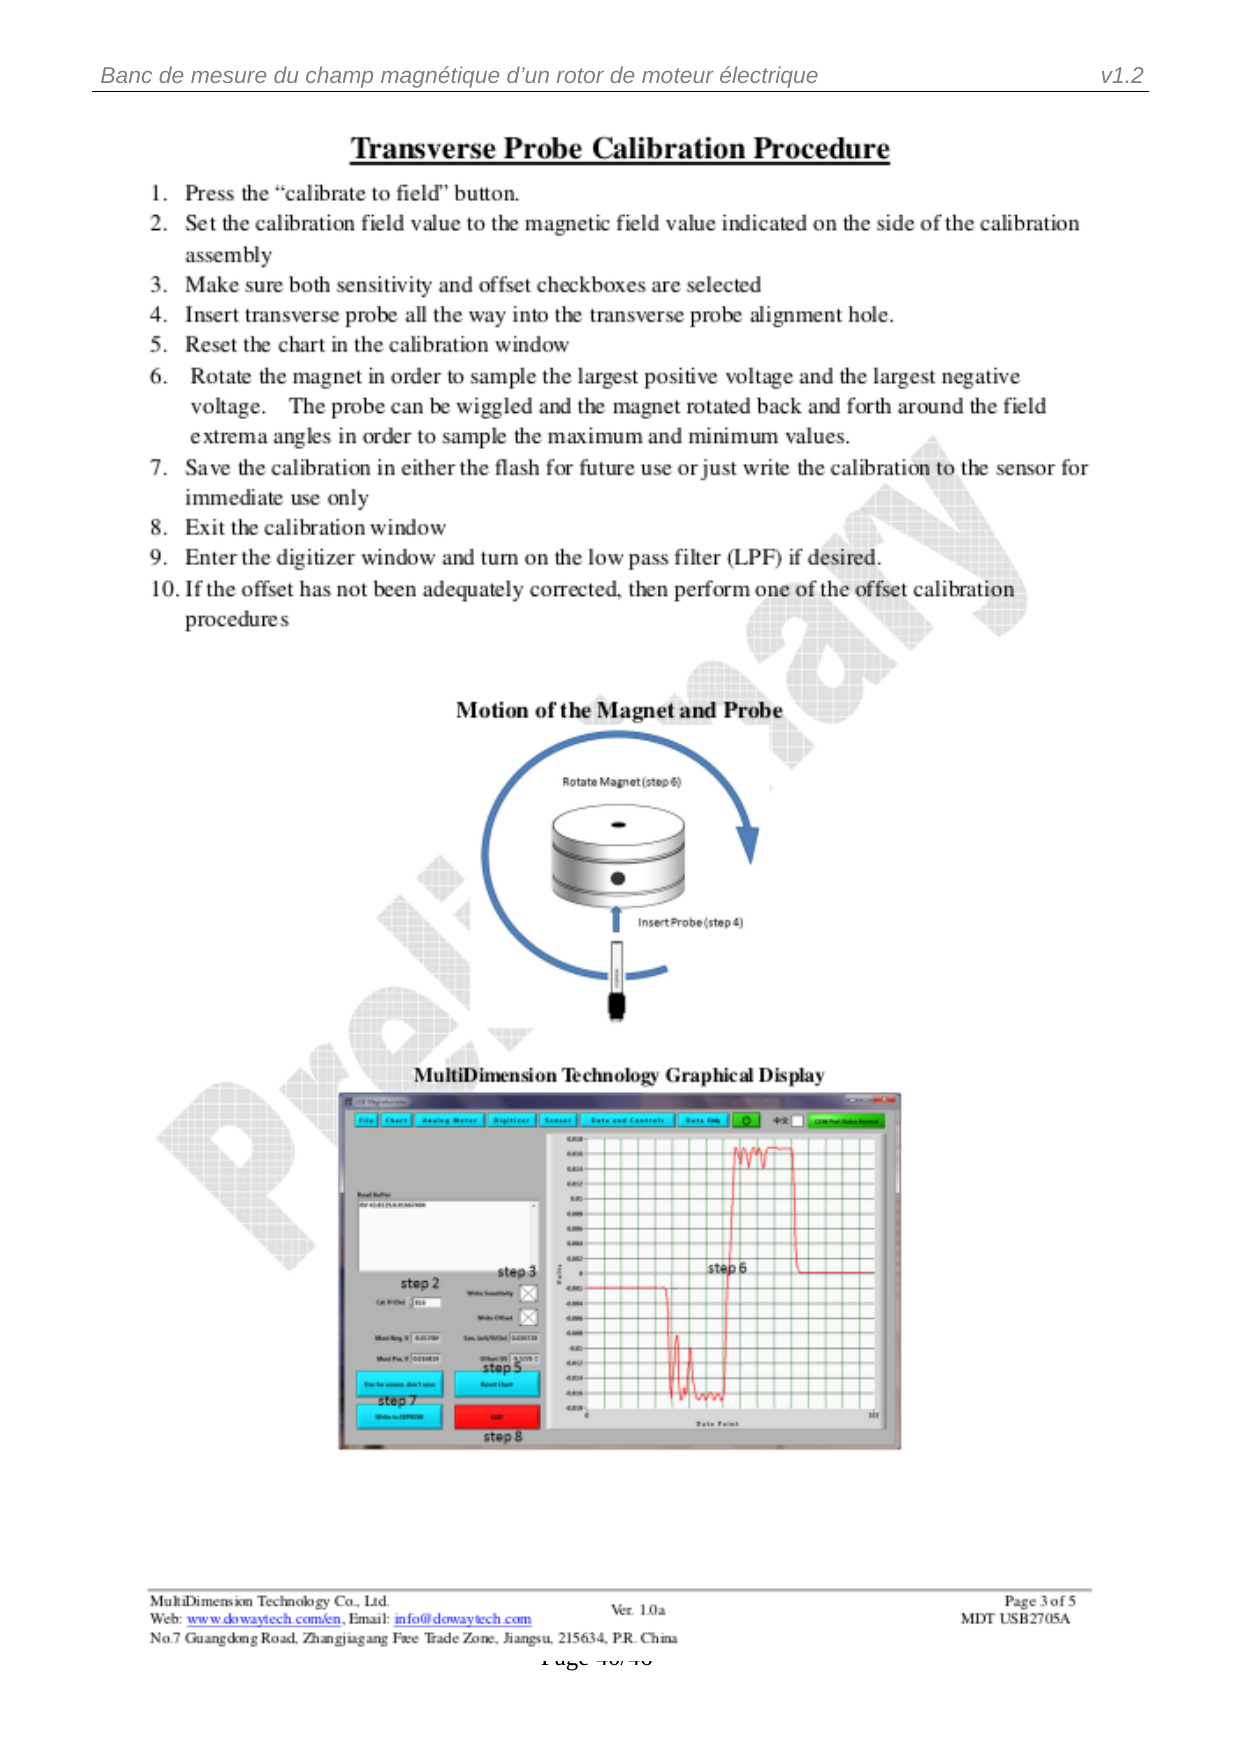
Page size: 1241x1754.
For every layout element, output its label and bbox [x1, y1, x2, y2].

picture [131, 120, 1109, 1661]
